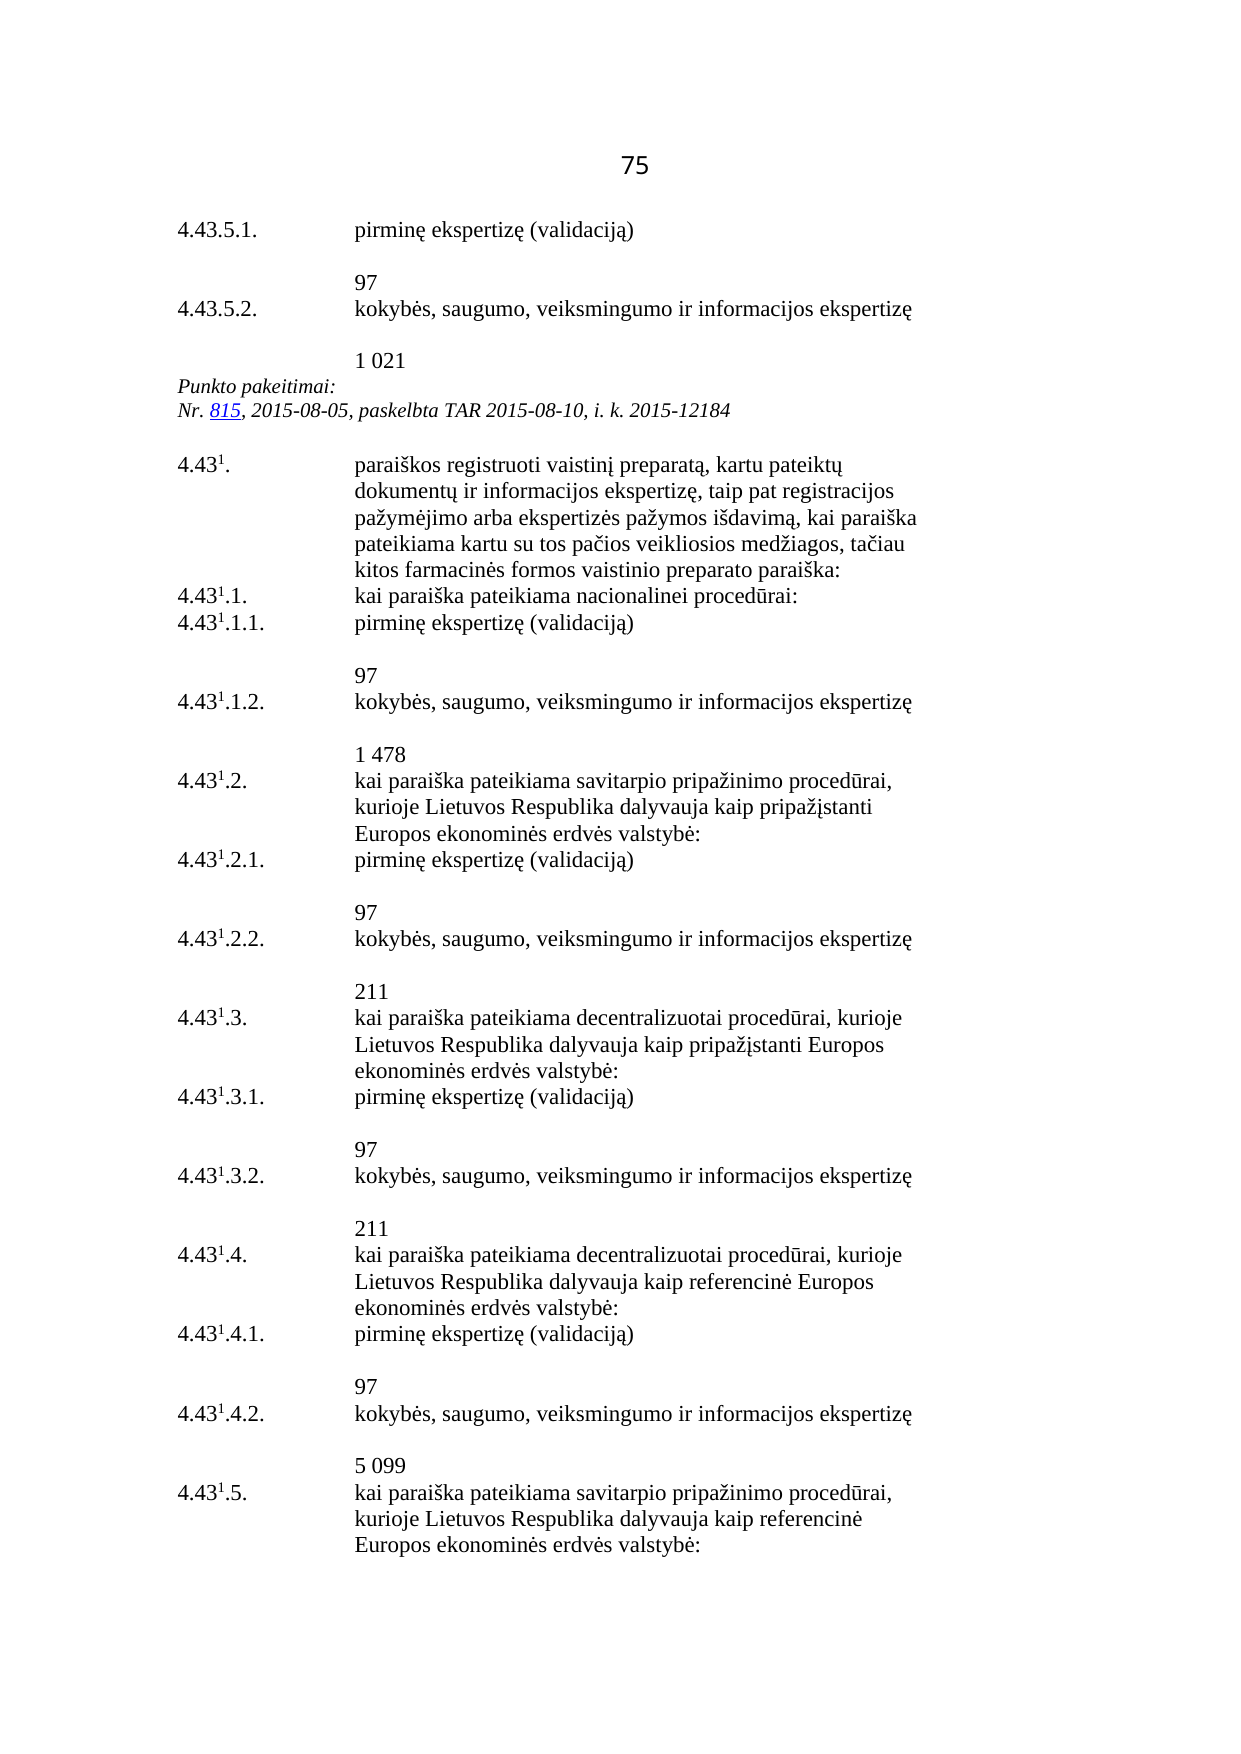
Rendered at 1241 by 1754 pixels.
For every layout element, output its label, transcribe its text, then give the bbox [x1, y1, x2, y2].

text 4.43.5.1. pirminę ekspertizę (validaciją) 97 [177, 216, 945, 295]
text Europos ekonominės erdvės valstybė: [354, 820, 945, 846]
text 4.43.5.2. kokybės, saugumo, veiksmingumo ir informacijos ekspertizę 1 021 [177, 295, 945, 374]
text ekonominės erdvės valstybė: [354, 1294, 945, 1321]
text kurioje Lietuvos Respublika dalyvauja kaip referencinė [354, 1505, 945, 1531]
text Punkto pakeitimai: [177, 374, 1093, 398]
text 4.431.3. kai paraiška pateikiama decentralizuotai procedūrai, kurioje [177, 1004, 945, 1031]
text 4.431.4.2. kokybės, saugumo, veiksmingumo ir informacijos ekspertizę 5 099 [177, 1399, 945, 1479]
text 4.431.3.1. pirminę ekspertizę (validaciją) 97 [177, 1083, 945, 1162]
text Europos ekonominės erdvės valstybė: [354, 1531, 945, 1558]
text Nr. 815, 2015-08-05, paskelbta TAR 2015-08-10, i. k. 2015-12184 [177, 398, 1093, 422]
text Lietuvos Respublika dalyvauja kaip referencinė Europos [354, 1268, 945, 1294]
text ekonominės erdvės valstybė: [354, 1057, 945, 1083]
text 4.431. paraiškos registruoti vaistinį preparatą, kartu pateiktų [177, 451, 945, 477]
text 4.431.2. kai paraiška pateikiama savitarpio pripažinimo procedūrai, [177, 767, 945, 793]
text 4.431.2.2. kokybės, saugumo, veiksmingumo ir informacijos ekspertizę 211 [177, 925, 945, 1004]
text 4.431.1.2. kokybės, saugumo, veiksmingumo ir informacijos ekspertizę 1 478 [177, 688, 945, 767]
text 4.431.4.1. pirminę ekspertizę (validaciją) 97 [177, 1321, 945, 1399]
text pateikiama kartu su tos pačios veikliosios medžiagos, tačiau [354, 530, 945, 556]
text kitos farmacinės formos vaistinio preparato paraiška: [354, 556, 945, 583]
text 4.431.1. kai paraiška pateikiama nacionalinei procedūrai: [177, 583, 945, 609]
text dokumentų ir informacijos ekspertizę, taip pat registracijos [354, 477, 945, 503]
text kurioje Lietuvos Respublika dalyvauja kaip pripažįstanti [354, 793, 945, 820]
text 4.431.3.2. kokybės, saugumo, veiksmingumo ir informacijos ekspertizę 211 [177, 1162, 945, 1241]
text Lietuvos Respublika dalyvauja kaip pripažįstanti Europos [354, 1031, 945, 1057]
text pažymėjimo arba ekspertizės pažymos išdavimą, kai paraiška [354, 503, 945, 530]
text 4.431.2.1. pirminę ekspertizę (validaciją) 97 [177, 846, 945, 925]
text 4.431.4. kai paraiška pateikiama decentralizuotai procedūrai, kurioje [177, 1241, 945, 1268]
text 4.431.1.1. pirminę ekspertizę (validaciją) 97 [177, 609, 945, 688]
text 4.431.5. kai paraiška pateikiama savitarpio pripažinimo procedūrai, [177, 1479, 945, 1505]
